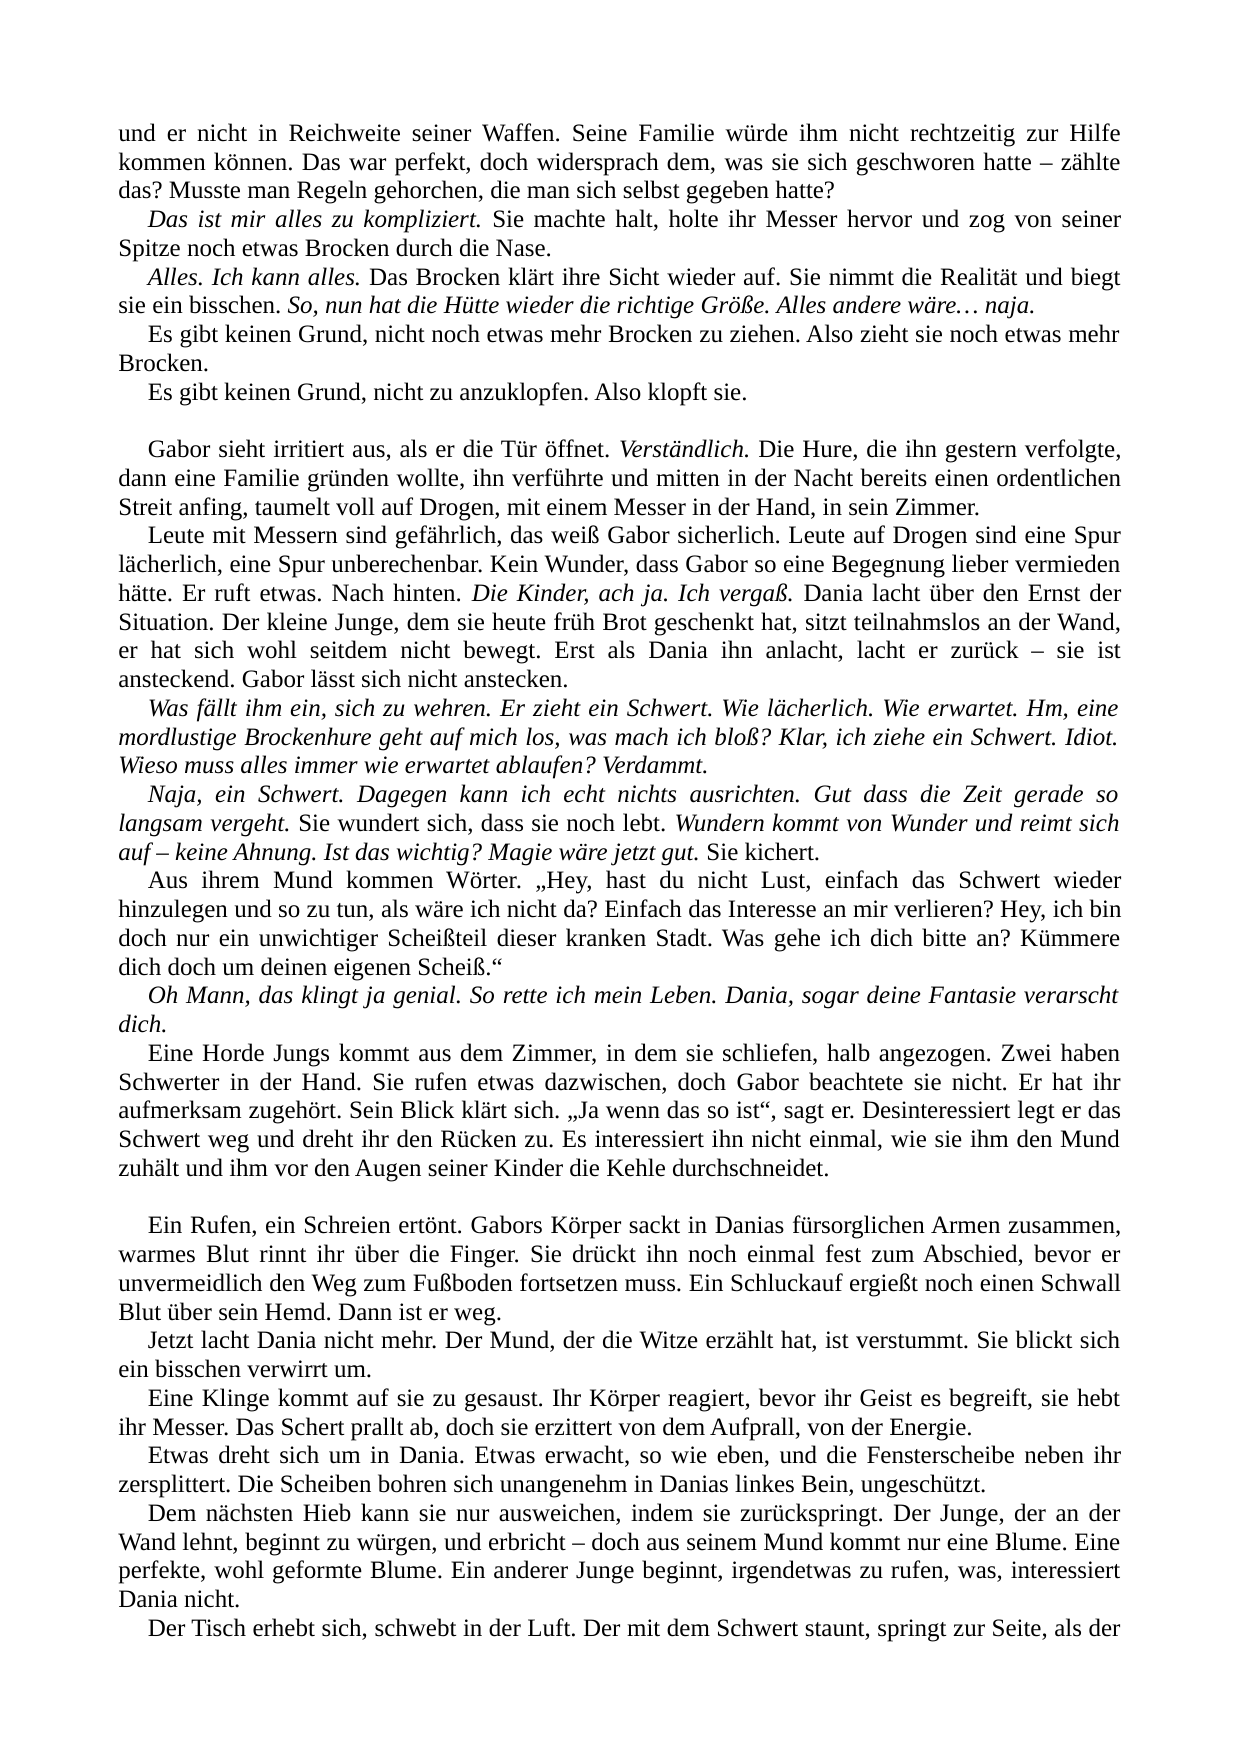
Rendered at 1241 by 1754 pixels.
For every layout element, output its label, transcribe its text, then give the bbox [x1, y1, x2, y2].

text Eine Klinge kommt auf sie zu gesaust. Ihr Körper reagiert, bevor ihr Geist es begreift, sie hebt ihr Messer. Das Schert prallt ab, doch sie erzittert von dem Aufprall, von der Energie. [118, 1383, 1122, 1441]
text Gabor sieht irritiert aus, als er die Tür öffnet. Verständlich. Die Hure, die ihn gestern verfolgte, dann eine Familie gründen wollte, ihn verführte und mitten in der Nacht bereits einen ordentlichen Streit anfing, taumelt voll auf Drogen, mit einem Messer in der Hand, in sein Zimmer. [118, 434, 1122, 521]
text Naja, ein Schwert. Dagegen kann ich echt nichts ausrichten. Gut dass die Zeit gerade so langsam vergeht. Sie wundert sich, dass sie noch lebt. Wundern kommt von Wunder und reimt sich auf – keine Ahnung. Ist das wichtig? Magie wäre jetzt gut. Sie kichert. [118, 779, 1122, 866]
text Ein Rufen, ein Schreien ertönt. Gabors Körper sackt in Danias fürsorglichen Armen zusammen, warmes Blut rinnt ihr über die Finger. Sie drückt ihn noch einmal fest zum Abschied, bevor er unvermeidlich den Weg zum Fußboden fortsetzen muss. Ein Schluckauf ergießt noch einen Schwall Blut über sein Hemd. Dann ist er weg. [118, 1211, 1122, 1326]
text Oh Mann, das klingt ja genial. So rette ich mein Leben. Dania, sogar deine Fantasie verarscht dich. [118, 981, 1122, 1038]
text Was fällt ihm ein, sich zu wehren. Er zieht ein Schwert. Wie lächerlich. Wie erwartet. Hm, eine mordlustige Brockenhure geht auf mich los, was mach ich bloß? Klar, ich ziehe ein Schwert. Idiot. Wieso muss alles immer wie erwartet ablaufen? Verdammt. [118, 693, 1122, 779]
text Der Tisch erhebt sich, schwebt in der Luft. Der mit dem Schwert staunt, springt zur Seite, als der [118, 1613, 1122, 1642]
text Eine Horde Jungs kommt aus dem Zimmer, in dem sie schliefen, halb angezogen. Zwei haben Schwerter in der Hand. Sie rufen etwas dazwischen, doch Gabor beachtete sie nicht. Er hat ihr aufmerksam zugehört. Sein Blick klärt sich. „Ja wenn das so ist“, sagt er. Desinteressiert legt er das Schwert weg und dreht ihr den Rücken zu. Es interessiert ihn nicht einmal, wie sie ihm den Mund zuhält und ihm vor den Augen seiner Kinder die Kehle durchschneidet. [118, 1038, 1122, 1182]
text und er nicht in Reichweite seiner Waffen. Seine Familie würde ihm nicht rechtzeitig zur Hilfe kommen können. Das war perfekt, doch widersprach dem, was sie sich geschworen hatte – zählte das? Musste man Regeln gehorchen, die man sich selbst gegeben hatte? [118, 118, 1122, 204]
text Etwas dreht sich um in Dania. Etwas erwacht, so wie eben, und die Fensterscheibe neben ihr zersplittert. Die Scheiben bohren sich unangenehm in Danias linkes Bein, ungeschützt. [118, 1441, 1122, 1498]
text Leute mit Messern sind gefährlich, das weiß Gabor sicherlich. Leute auf Drogen sind eine Spur lächerlich, eine Spur unberechenbar. Kein Wunder, dass Gabor so eine Begegnung lieber vermieden hätte. Er ruft etwas. Nach hinten. Die Kinder, ach ja. Ich vergaß. Dania lacht über den Ernst der Situation. Der kleine Junge, dem sie heute früh Brot geschenkt hat, sitzt teilnahmslos an der Wand, er hat sich wohl seitdem nicht bewegt. Erst als Dania ihn anlacht, lacht er zurück – sie ist ansteckend. Gabor lässt sich nicht anstecken. [118, 521, 1122, 693]
text Alles. Ich kann alles. Das Brocken klärt ihre Sicht wieder auf. Sie nimmt die Realität und biegt sie ein bisschen. So, nun hat die Hütte wieder die richtige Größe. Alles andere wäre… naja. [118, 262, 1122, 319]
text Das ist mir alles zu kompliziert. Sie machte halt, holte ihr Messer hervor und zog von seiner Spitze noch etwas Brocken durch die Nase. [118, 204, 1122, 262]
text Es gibt keinen Grund, nicht noch etwas mehr Brocken zu ziehen. Also zieht sie noch etwas mehr Brocken. [118, 319, 1122, 377]
text Aus ihrem Mund kommen Wörter. „Hey, hast du nicht Lust, einfach das Schwert wieder hinzulegen und so zu tun, als wäre ich nicht da? Einfach das Interesse an mir verlieren? Hey, ich bin doch nur ein unwichtiger Scheißteil dieser kranken Stadt. Was gehe ich dich bitte an? Kümmere dich doch um deinen eigenen Scheiß.“ [118, 866, 1122, 981]
text Es gibt keinen Grund, nicht zu anzuklopfen. Also klopft sie. [118, 377, 1122, 406]
text Dem nächsten Hieb kann sie nur ausweichen, indem sie zurückspringt. Der Junge, der an der Wand lehnt, beginnt zu würgen, und erbricht – doch aus seinem Mund kommt nur eine Blume. Eine perfekte, wohl geformte Blume. Ein anderer Junge beginnt, irgendetwas zu rufen, was, interessiert Dania nicht. [118, 1498, 1122, 1613]
text Jetzt lacht Dania nicht mehr. Der Mund, der die Witze erzählt hat, ist verstummt. Sie blickt sich ein bisschen verwirrt um. [118, 1326, 1122, 1383]
